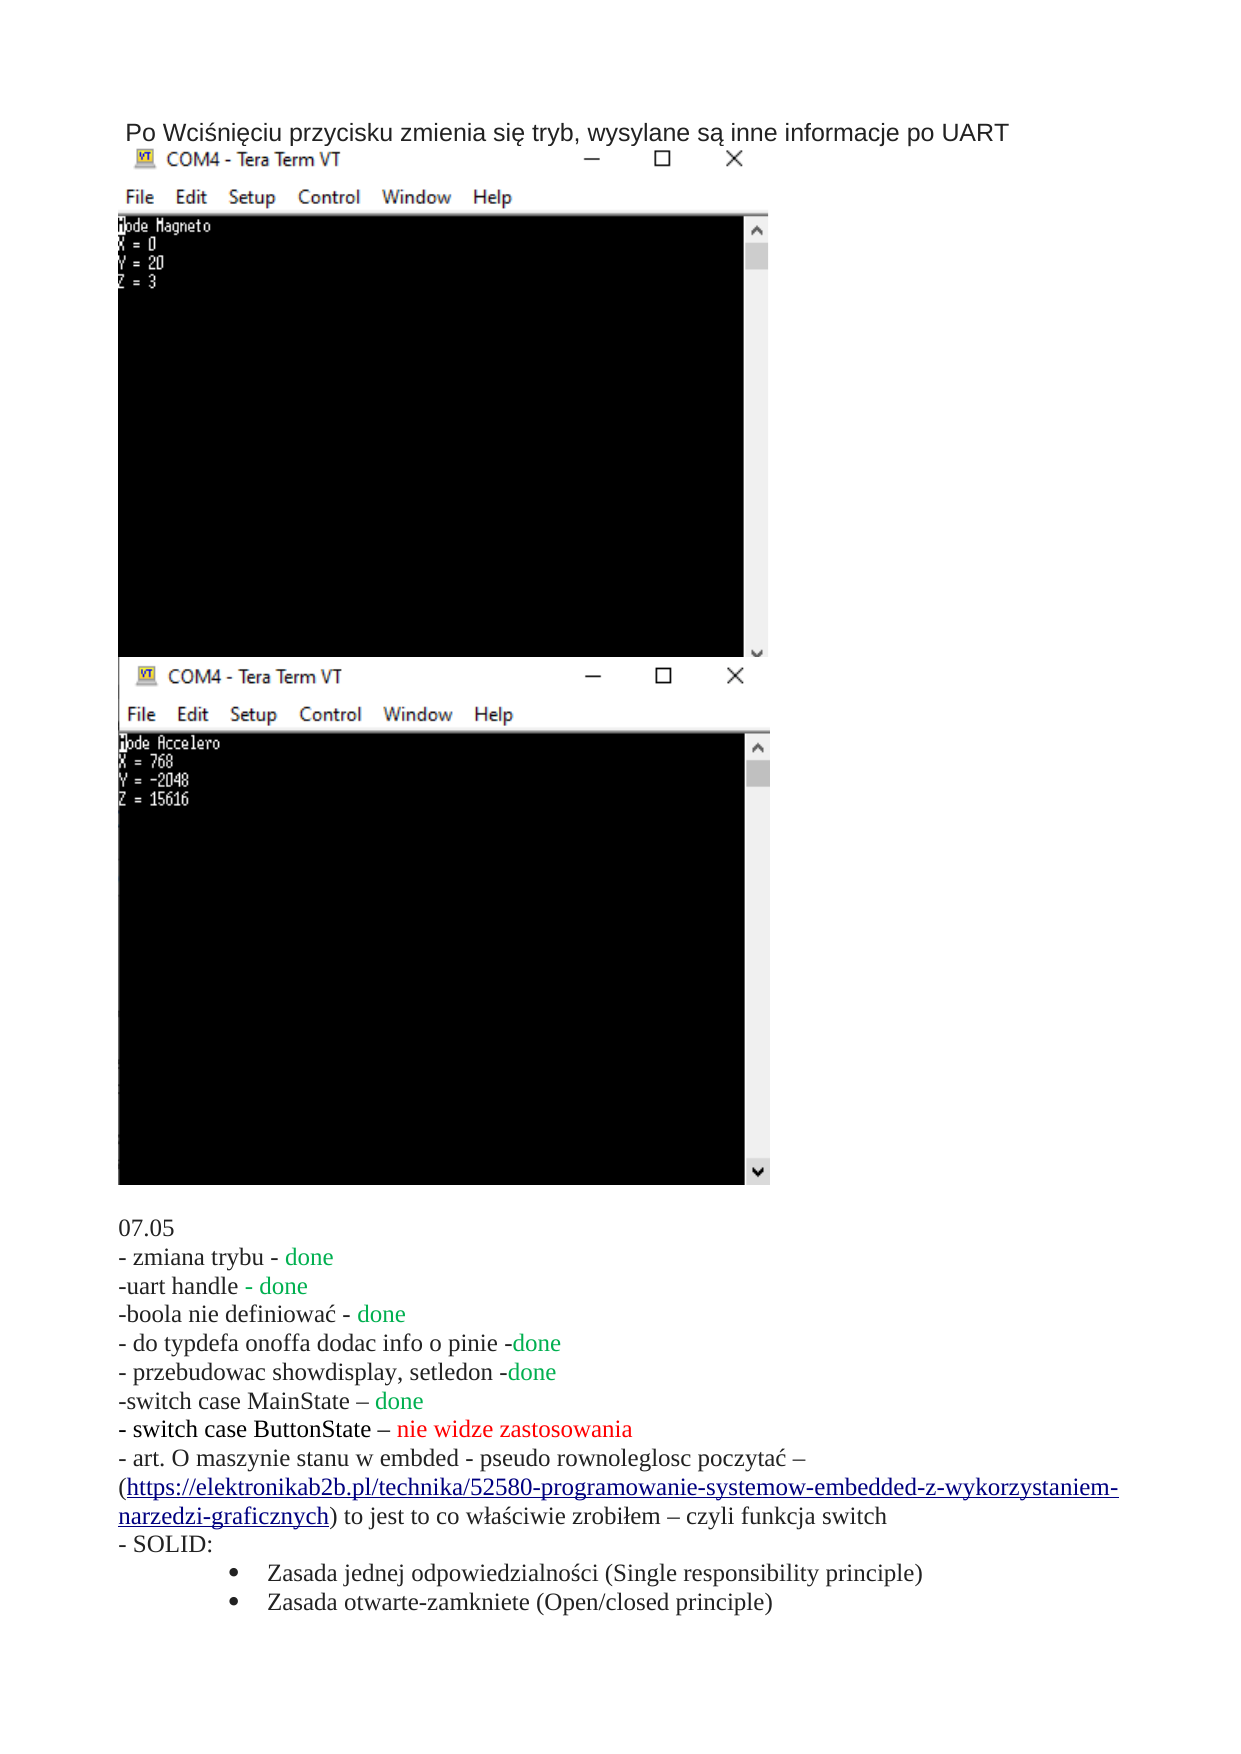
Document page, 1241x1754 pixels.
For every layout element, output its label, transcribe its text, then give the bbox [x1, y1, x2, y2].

text Po Wciśnięciu przycisku zmienia się tryb, wysylane są inne informacje po UART [118, 118, 1122, 147]
text -switch case MainState – done [118, 1386, 1122, 1414]
text - zmiana trybu - done [118, 1242, 1122, 1271]
text - SOLID: [118, 1529, 1122, 1558]
text - przebudowac showdisplay, setledon -done [118, 1357, 1122, 1386]
text -boola nie definiować - done [118, 1299, 1122, 1328]
text - art. O maszynie stanu w embded - pseudo rownoleglosc poczytać – (https://elektronikab2b.pl/technika/52580-programowanie-systemow-embedded-z-wykorzystaniem-narzedzi-graficznych) to jest to co właściwie zrobiłem – czyli funkcja switch [118, 1443, 1122, 1529]
text 07.05 [118, 1213, 1122, 1242]
list Zasada jednej odpowiedzialności (Single responsibility principle) [229, 1558, 1122, 1587]
text -uart handle - done [118, 1271, 1122, 1299]
list Zasada otwarte-zamkniete (Open/closed principle) [229, 1587, 1122, 1616]
text - do typdefa onoffa dodac info o pinie -done [118, 1328, 1122, 1357]
text - switch case ButtonState – nie widze zastosowania [118, 1414, 1122, 1443]
